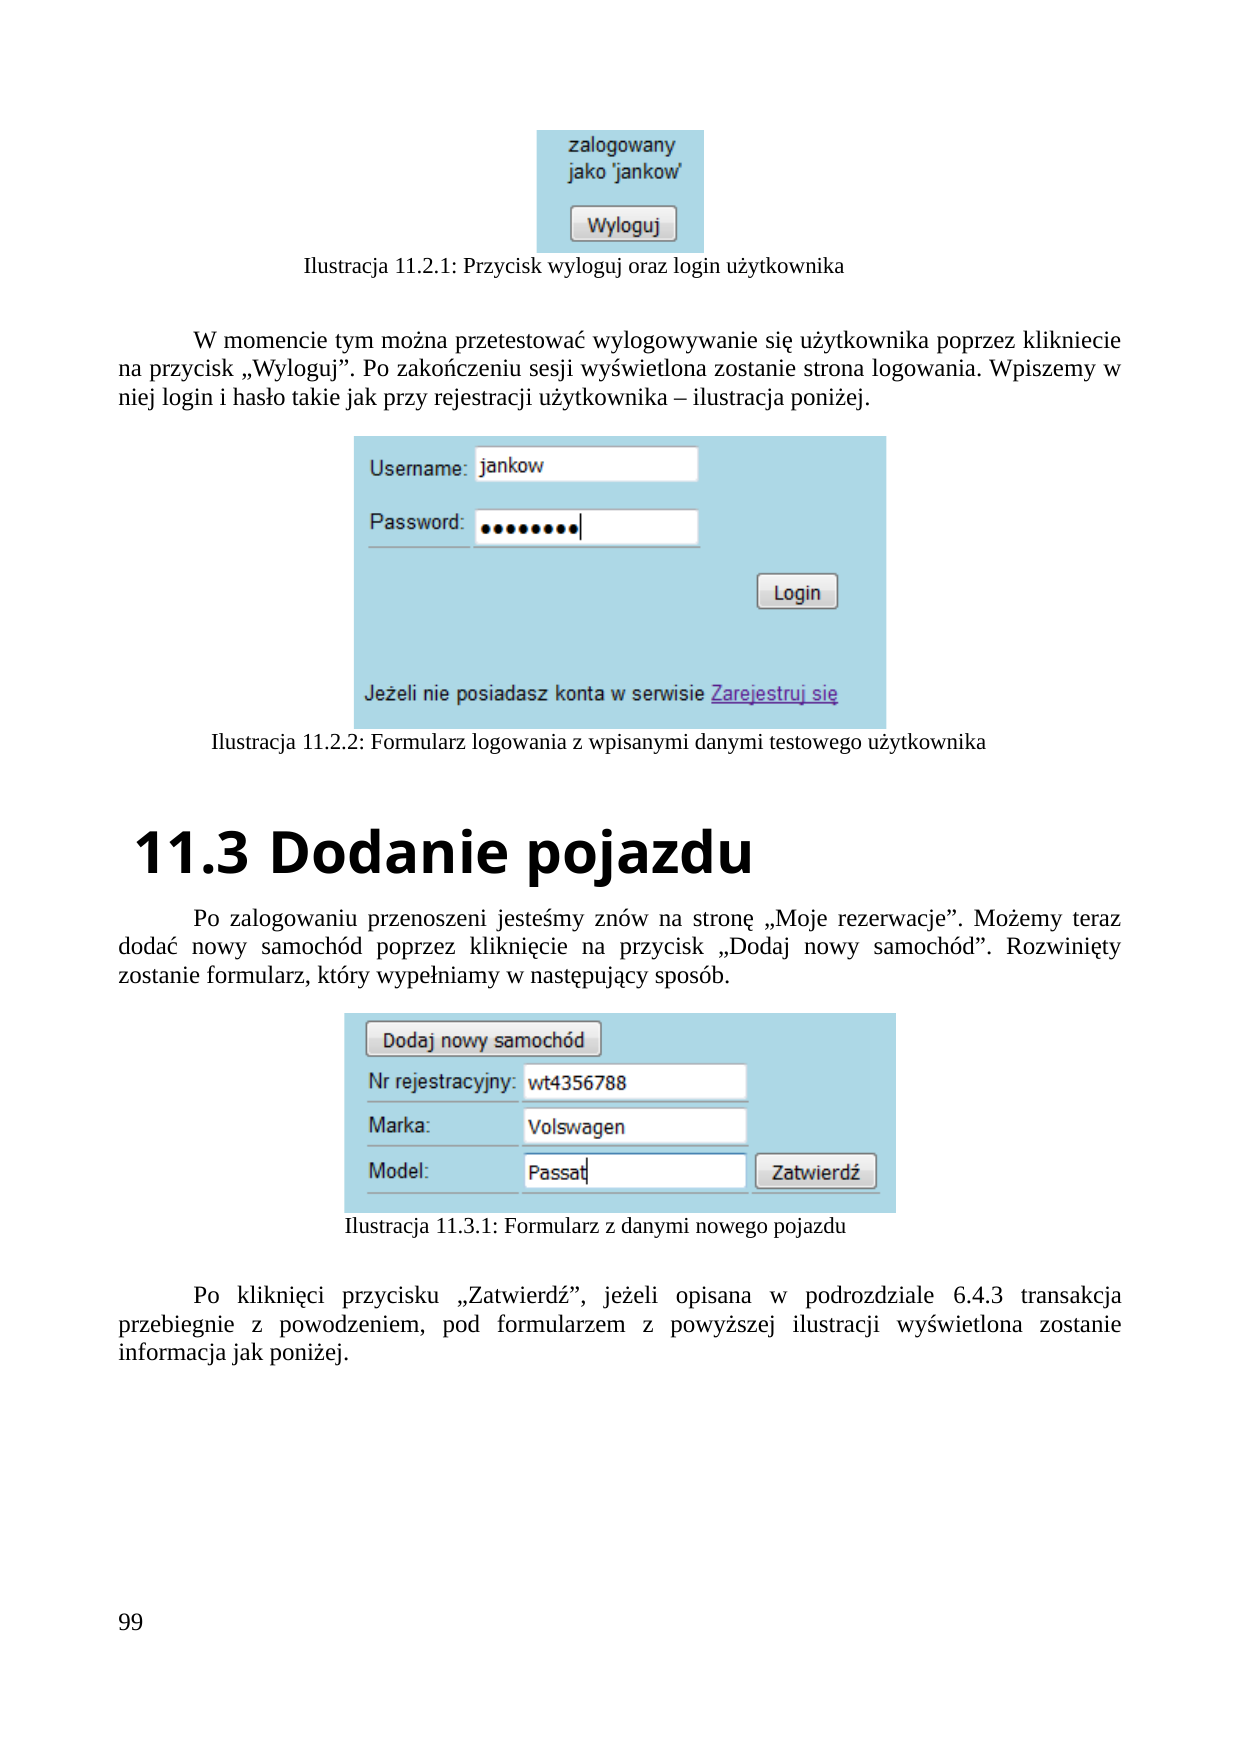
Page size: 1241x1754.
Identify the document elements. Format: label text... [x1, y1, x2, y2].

picture [536, 130, 704, 253]
text Ilustracja 11.3.1: Formularz z danymi nowego pojazdu [344, 1213, 896, 1239]
text Po zalogowaniu przenoszeni jesteśmy znów na stronę „Moje rezerwacje”. Możemy teraz dodać nowy samochód poprzez kliknięcie na przycisk „Dodaj nowy samochód”. Rozwinięty zostanie formularz, który wypełniamy w następujący sposób. [118, 903, 1122, 989]
text Po kliknięci przycisku „Zatwierdź”, jeżeli opisana w podrozdziale 6.4.3 transakcja przebiegnie z powodzeniem, pod formularzem z powyższej ilustracji wyświetlona zostanie informacja jak poniżej. [118, 1280, 1122, 1366]
subtitle Dodanie pojazdu [118, 811, 1122, 890]
picture [344, 1013, 896, 1213]
text Ilustracja 11.2.2: Formularz logowania z wpisanymi danymi testowego użytkownika [211, 436, 1029, 754]
text W momencie tym można przetestować wylogowywanie się użytkownika poprzez klikniecie na przycisk „Wyloguj”. Po zakończeniu sesji wyświetlona zostanie strona logowania. Wpiszemy w niej login i hasło takie jak przy rejestracji użytkownika – ilustracja poniżej. [118, 325, 1122, 411]
text Ilustracja 11.2.1: Przycisk wyloguj oraz login użytkownika [303, 131, 937, 279]
picture [353, 436, 887, 729]
